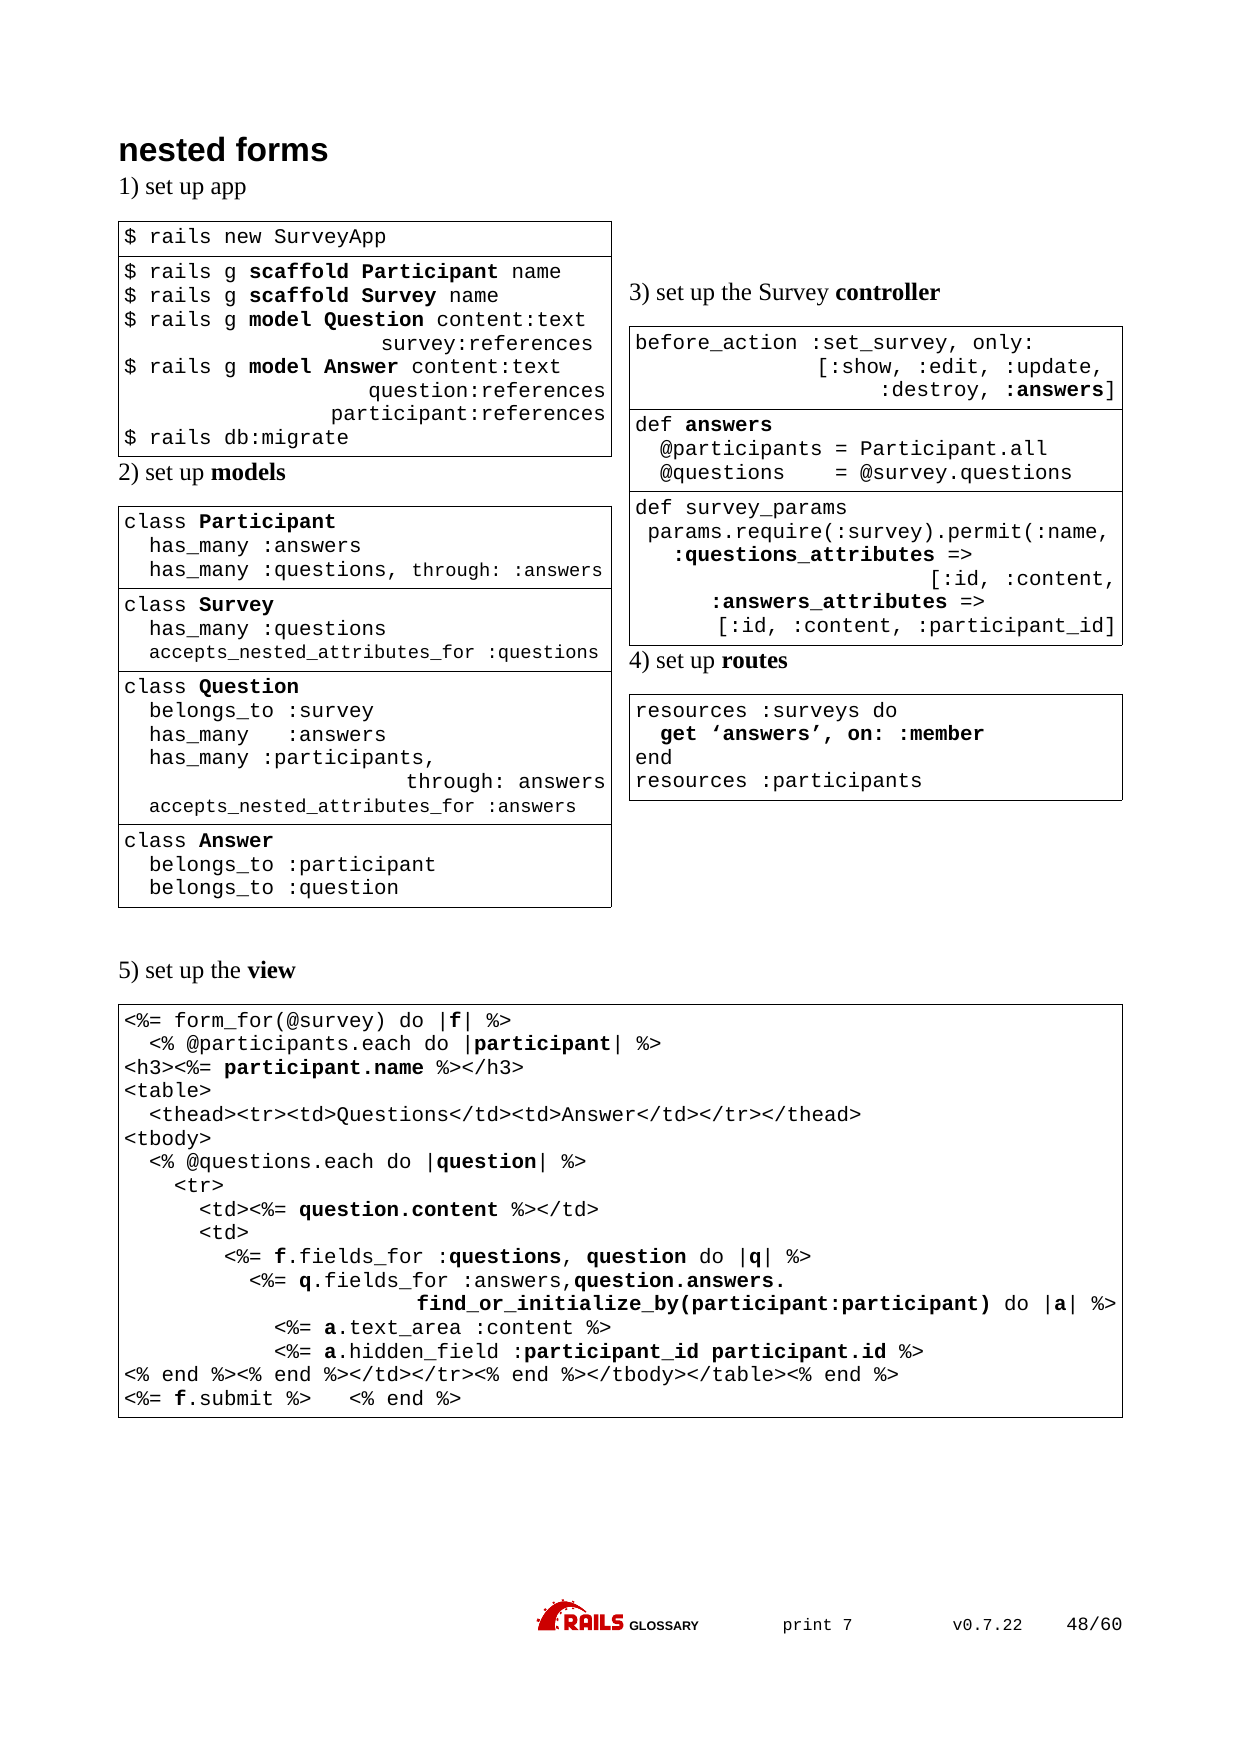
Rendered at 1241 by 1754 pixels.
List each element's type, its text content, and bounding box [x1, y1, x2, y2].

table_cell def answers @participants = Participant.all @questions = @survey.questions [630, 410, 1122, 491]
table_header class Participant has_many :answers has_many :questions, through: :answers [119, 507, 611, 588]
text 4) set up routes [629, 646, 1122, 673]
table_header resources :surveys do get ‘answers’, on: :member end resources :participants [630, 695, 1122, 800]
text 1) set up app [118, 171, 611, 200]
text 3) set up the Survey controller [629, 277, 1122, 306]
table_header $ rails new SurveyApp [119, 222, 611, 256]
table_header <%= form_for(@survey) do |f| %> <% @participants.each do |participant| %> <h3><%= participant.name %></h3> <table> <thead><tr><td>Questions</td><td>Answer</td></tr></thead> <tbody> <% @questions.each do |question| %> <tr> <td><%= question.content %></td> <td> <%= f.fields_for :questions, question do |q| %> <%= q.fields_for :answers,question.answers. find_or_initialize_by(participant:participant) do |a| %> <%= a.text_area :content %> <%= a.hidden_field :participant_id participant.id %> <% end %><% end %></td></tr><% end %></tbody></table><% end %> <%= f.submit %> <% end %> [119, 1005, 1122, 1417]
table_cell class Survey has_many :questions accepts_nested_attributes_for :questions [119, 589, 611, 671]
table_cell class Answer belongs_to :participant belongs_to :question [119, 825, 611, 907]
text 5) set up the view [118, 955, 1122, 983]
subtitle nested forms [118, 130, 611, 168]
table_cell $ rails g scaffold Participant name $ rails g scaffold Survey name $ rails g model Question content:text survey:references $ rails g model Answer content:text question:references participant:references $ rails db:migrate [119, 257, 611, 456]
table_header before_action :set_survey, only: [:show, :edit, :update, :destroy, :answers] [630, 327, 1122, 409]
text 2) set up models [118, 457, 611, 485]
table_cell class Question belongs_to :survey has_many :answers has_many :participants, through: answers accepts_nested_attributes_for :answers [119, 672, 611, 824]
table_cell def survey_params params.require(:survey).permit(:name, :questions_attributes => [:id, :content, :answers_attributes => [:id, :content, :participant_id] [630, 492, 1122, 644]
